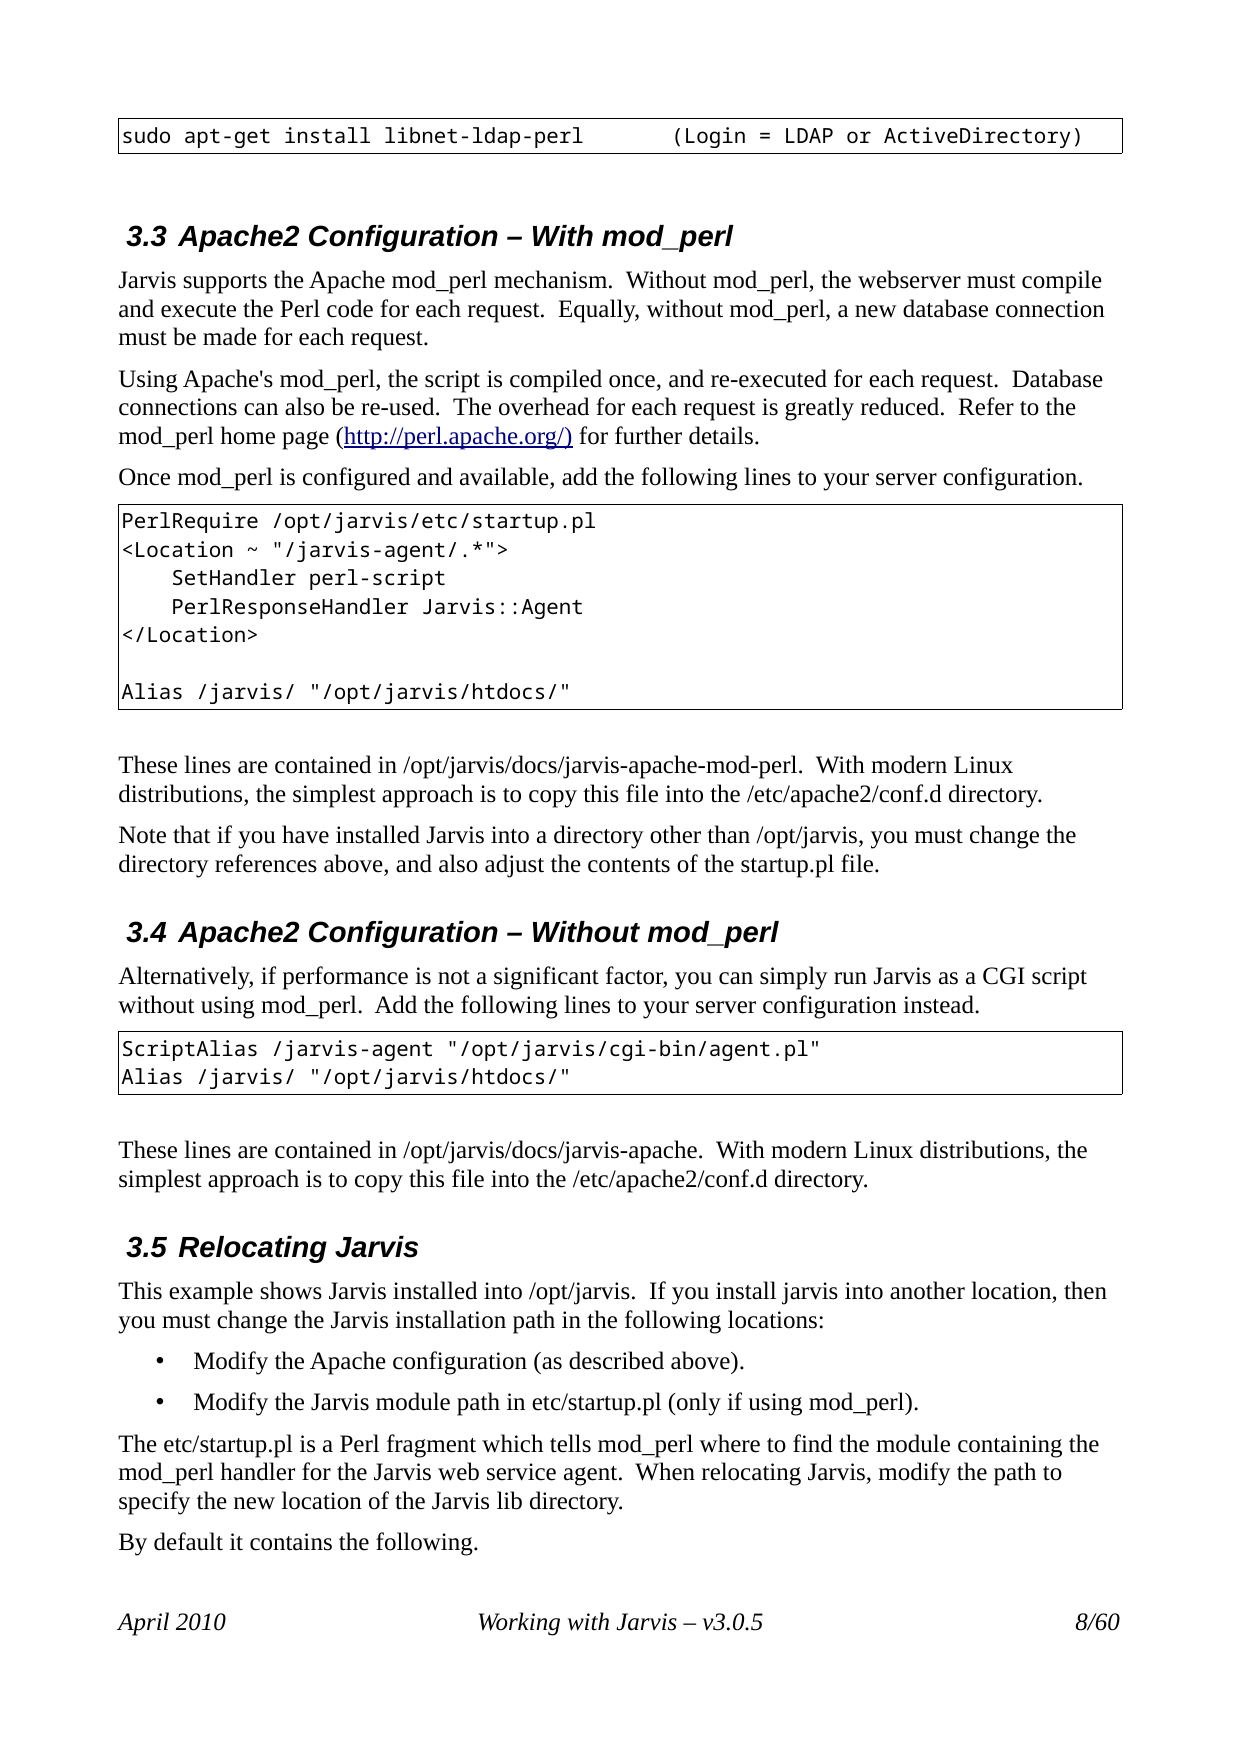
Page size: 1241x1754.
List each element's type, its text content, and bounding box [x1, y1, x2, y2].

text By default it contains the following. [118, 1527, 1122, 1556]
text These lines are contained in /opt/jarvis/docs/jarvis-apache-mod-perl. With modern Linux distributions, the simplest approach is to copy this file into the /etc/apache2/conf.d directory. [118, 750, 1122, 807]
text Note that if you have installed Jarvis into a directory other than /opt/jarvis, you must change the directory references above, and also adjust the contents of the startup.pl file. [118, 820, 1122, 877]
text Using Apache's mod_perl, the script is compiled once, and re-executed for each request. Database connections can also be re-used. The overhead for each request is greatly reduced. Refer to the mod_perl home page (http://perl.apache.org/) for further details. [118, 364, 1122, 450]
text Alternatively, if performance is not a significant factor, you can simply run Jarvis as a CGI script without using mod_perl. Add the following lines to your server configuration instead. [118, 961, 1122, 1018]
subtitle Apache2 Configuration – With mod_perl [118, 219, 1122, 252]
text PerlRequire /opt/jarvis/etc/startup.pl [119, 505, 1122, 532]
text Alias /jarvis/ "/opt/jarvis/htdocs/" [119, 1059, 1122, 1094]
list Modify the Apache configuration (as described above). [156, 1346, 1122, 1375]
subtitle Relocating Jarvis [118, 1230, 1122, 1264]
text Once mod_perl is configured and available, add the following lines to your server configuration. [118, 462, 1122, 491]
text Alias /jarvis/ "/opt/jarvis/htdocs/" [119, 674, 1122, 709]
list Modify the Jarvis module path in etc/startup.pl (only if using mod_perl). [156, 1387, 1122, 1416]
text These lines are contained in /opt/jarvis/docs/jarvis-apache. With modern Linux distributions, the simplest approach is to copy this file into the /etc/apache2/conf.d directory. [118, 1135, 1122, 1193]
text ScriptAlias /jarvis-agent "/opt/jarvis/cgi-bin/agent.pl" [119, 1032, 1122, 1059]
text Jarvis supports the Apache mod_perl mechanism. Without mod_perl, the webserver must compile and execute the Perl code for each request. Equally, without mod_perl, a new database connection must be made for each request. [118, 265, 1122, 351]
text This example shows Jarvis installed into /opt/jarvis. If you install jarvis into another location, then you must change the Jarvis installation path in the following locations: [118, 1276, 1122, 1334]
text SetHandler perl-script [119, 561, 1122, 589]
text The etc/startup.pl is a Perl fragment which tells mod_perl where to find the module containing the mod_perl handler for the Jarvis web service agent. When relocating Jarvis, modify the path to specify the new location of the Jarvis lib directory. [118, 1429, 1122, 1515]
subtitle Apache2 Configuration – Without mod_perl [118, 915, 1122, 948]
text sudo apt-get install libnet-ldap-perl (Login = LDAP or ActiveDirectory) [119, 119, 1122, 153]
text PerlResponseHandler Jarvis::Agent [119, 589, 1122, 617]
text </Location> [119, 617, 1122, 649]
text <Location ~ "/jarvis-agent/.*"> [119, 532, 1122, 561]
